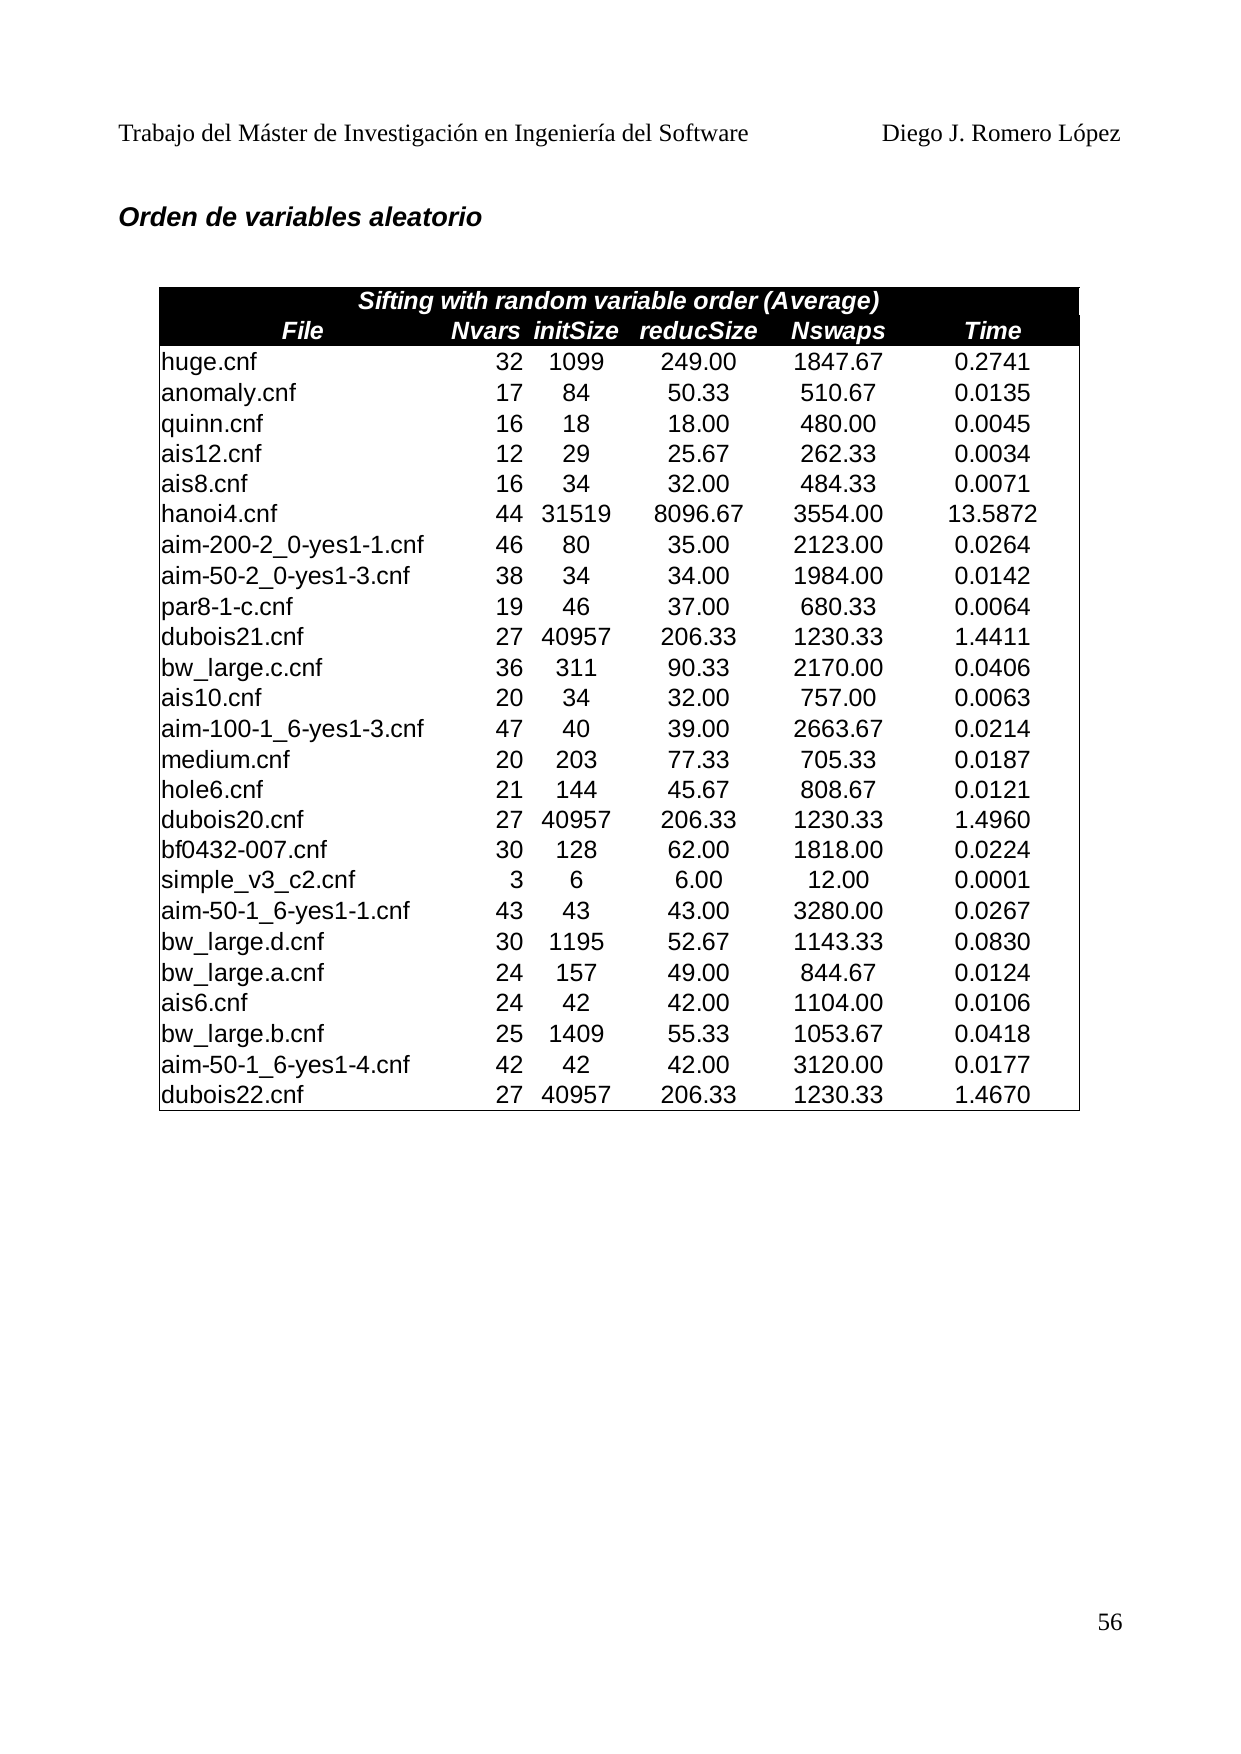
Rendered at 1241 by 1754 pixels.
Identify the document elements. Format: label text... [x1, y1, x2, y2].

subtitle Orden de variables aleatorio [118, 201, 1122, 233]
